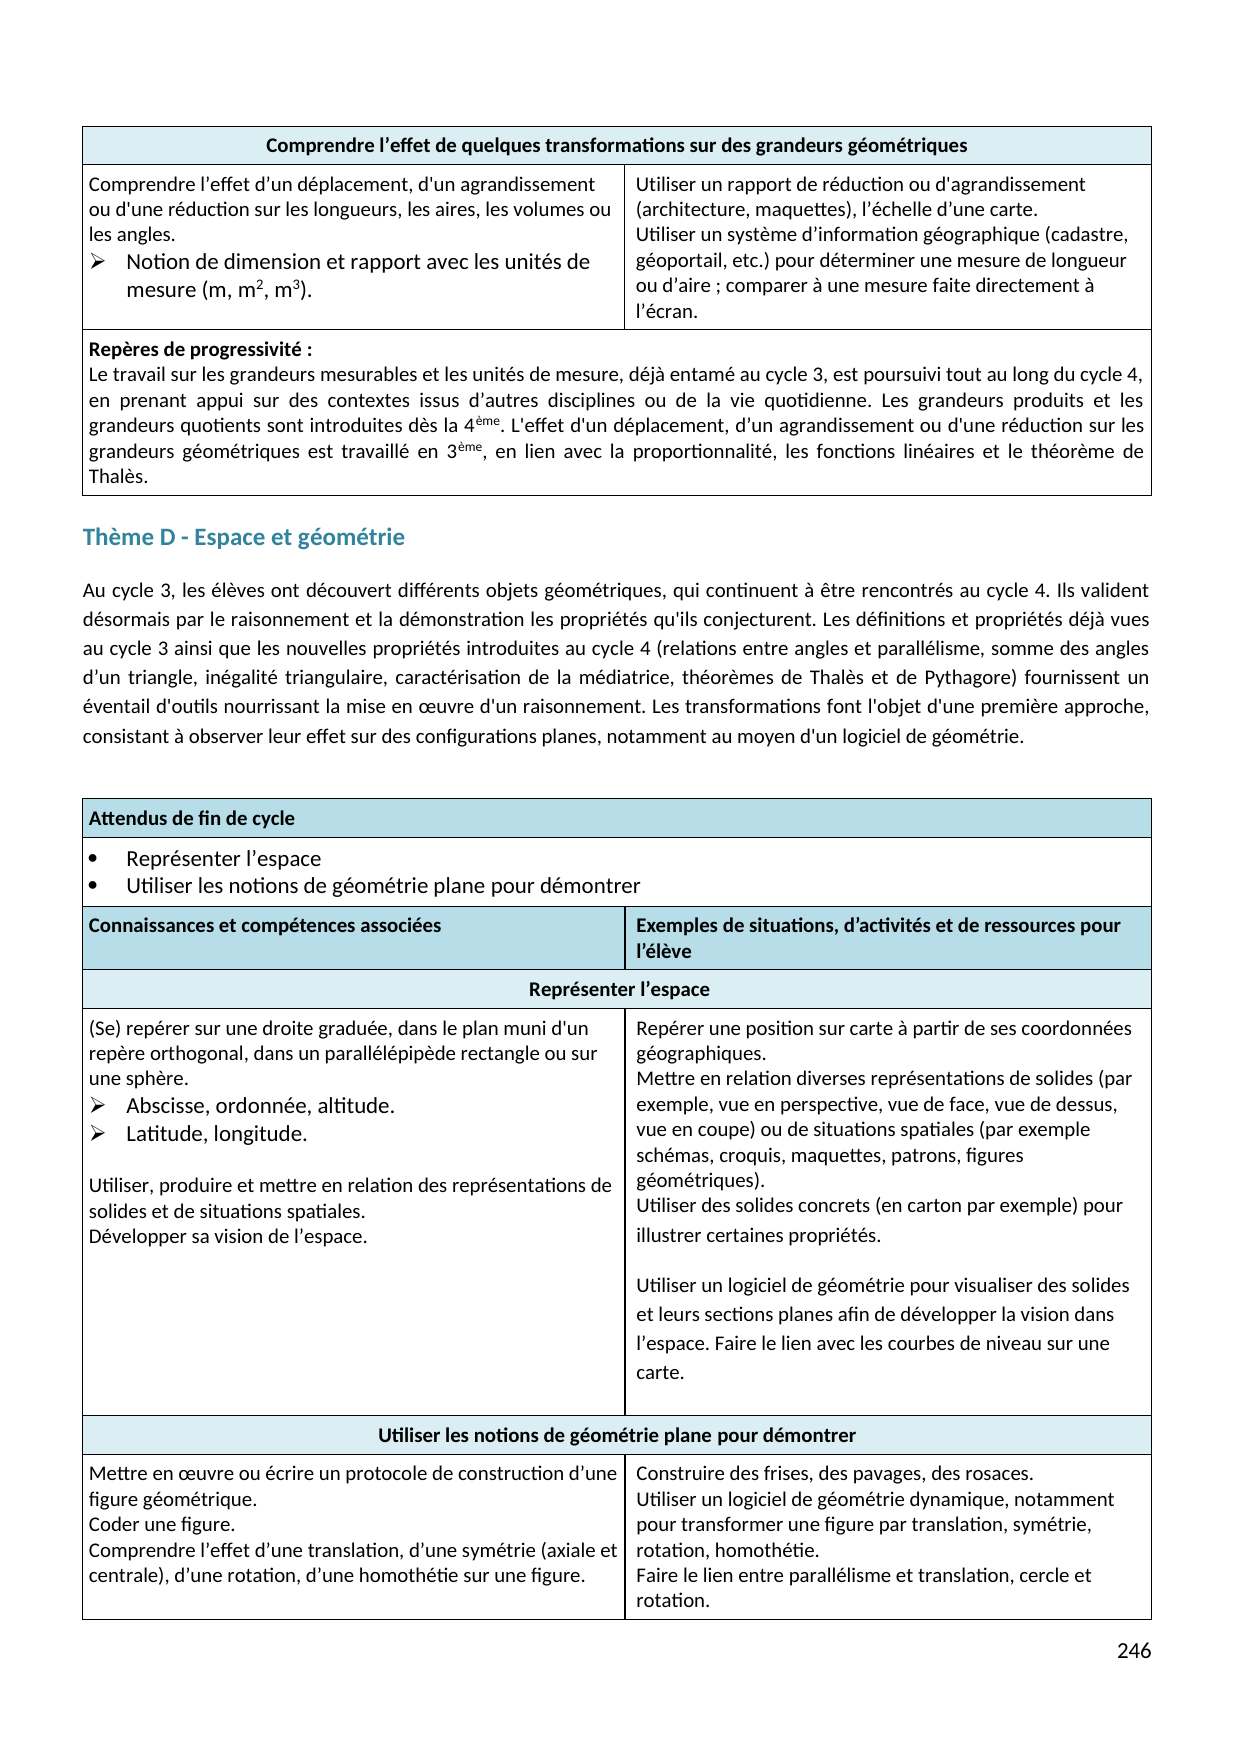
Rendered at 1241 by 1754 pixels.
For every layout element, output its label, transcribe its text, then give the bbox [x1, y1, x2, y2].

table_cell Mettre en œuvre ou écrire un protocole de construction d’une figure géométrique. Coder une figure. Comprendre l’effet d’une translation, d’une symétrie (axiale et centrale), d’une rotation, d’une homothétie sur une figure. [83, 1455, 624, 1619]
table_cell Représenter l’espace Utiliser les notions de géométrie plane pour démontrer [83, 838, 1151, 906]
table_header Attendus de fin de cycle [83, 799, 1151, 837]
table_cell (Se) repérer sur une droite graduée, dans le plan muni d'un repère orthogonal, dans un parallélépipède rectangle ou sur une sphère. Abscisse, ordonnée, altitude. Latitude, longitude. Utiliser, produire et mettre en relation des représentations de solides et de situations spatiales. Développer sa vision de l’espace. [83, 1009, 624, 1415]
table_cell Comprendre l’effet de quelques transformations sur des grandeurs géométriques [83, 127, 1151, 164]
table_cell Représenter l’espace [83, 970, 1151, 1008]
text Thème D - Espace et géométrie [83, 521, 1152, 552]
table_cell Utiliser les notions de géométrie plane pour démontrer [83, 1416, 1151, 1454]
table_cell Connaissances et compétences associées [83, 907, 624, 969]
table_cell Utiliser un rapport de réduction ou d'agrandissement (architecture, maquettes), l’échelle d’une carte. Utiliser un système d’information géographique (cadastre, géoportail, etc.) pour déterminer une mesure de longueur ou d’aire ; comparer à une mesure faite directement à l’écran. [625, 165, 1151, 329]
table_cell Construire des frises, des pavages, des rosaces. Utiliser un logiciel de géométrie dynamique, notamment pour transformer une figure par translation, symétrie, rotation, homothétie. Faire le lien entre parallélisme et translation, cercle et rotation. [626, 1455, 1151, 1619]
table_cell Comprendre l’effet d’un déplacement, d'un agrandissement ou d'une réduction sur les longueurs, les aires, les volumes ou les angles. Notion de dimension et rapport avec les unités de mesure (m, m2, m3). [83, 165, 624, 329]
table_cell Repères de progressivité : Le travail sur les grandeurs mesurables et les unités de mesure, déjà entamé au cycle 3, est poursuivi tout au long du cycle 4, en prenant appui sur des contextes issus d’autres disciplines ou de la vie quotidienne. Les grandeurs produits et les grandeurs quotients sont introduites dès la 4ème. L'effet d'un déplacement, d’un agrandissement ou d'une réduction sur les grandeurs géométriques est travaillé en 3ème, en lien avec la proportionnalité, les fonctions linéaires et le théorème de Thalès. [83, 330, 1151, 495]
text Au cycle 3, les élèves ont découvert différents objets géométriques, qui continuent à être rencontrés au cycle 4. Ils valident désormais par le raisonnement et la démonstration les propriétés qu'ils conjecturent. Les définitions et propriétés déjà vues au cycle 3 ainsi que les nouvelles propriétés introduites au cycle 4 (relations entre angles et parallélisme, somme des angles d’un triangle, inégalité triangulaire, caractérisation de la médiatrice, théorèmes de Thalès et de Pythagore) fournissent un éventail d'outils nourrissant la mise en œuvre d'un raisonnement. Les transformations font l'objet d'une première approche, consistant à observer leur effet sur des configurations planes, notamment au moyen d'un logiciel de géométrie. [83, 577, 1152, 748]
table_cell Exemples de situations, d’activités et de ressources pour l’élève [626, 907, 1151, 969]
table_cell Repérer une position sur carte à partir de ses coordonnées géographiques. Mettre en relation diverses représentations de solides (par exemple, vue en perspective, vue de face, vue de dessus, vue en coupe) ou de situations spatiales (par exemple schémas, croquis, maquettes, patrons, figures géométriques). Utiliser des solides concrets (en carton par exemple) pour illustrer certaines propriétés. Utiliser un logiciel de géométrie pour visualiser des solides et leurs sections planes afin de développer la vision dans l’espace. Faire le lien avec les courbes de niveau sur une carte. [626, 1009, 1151, 1415]
